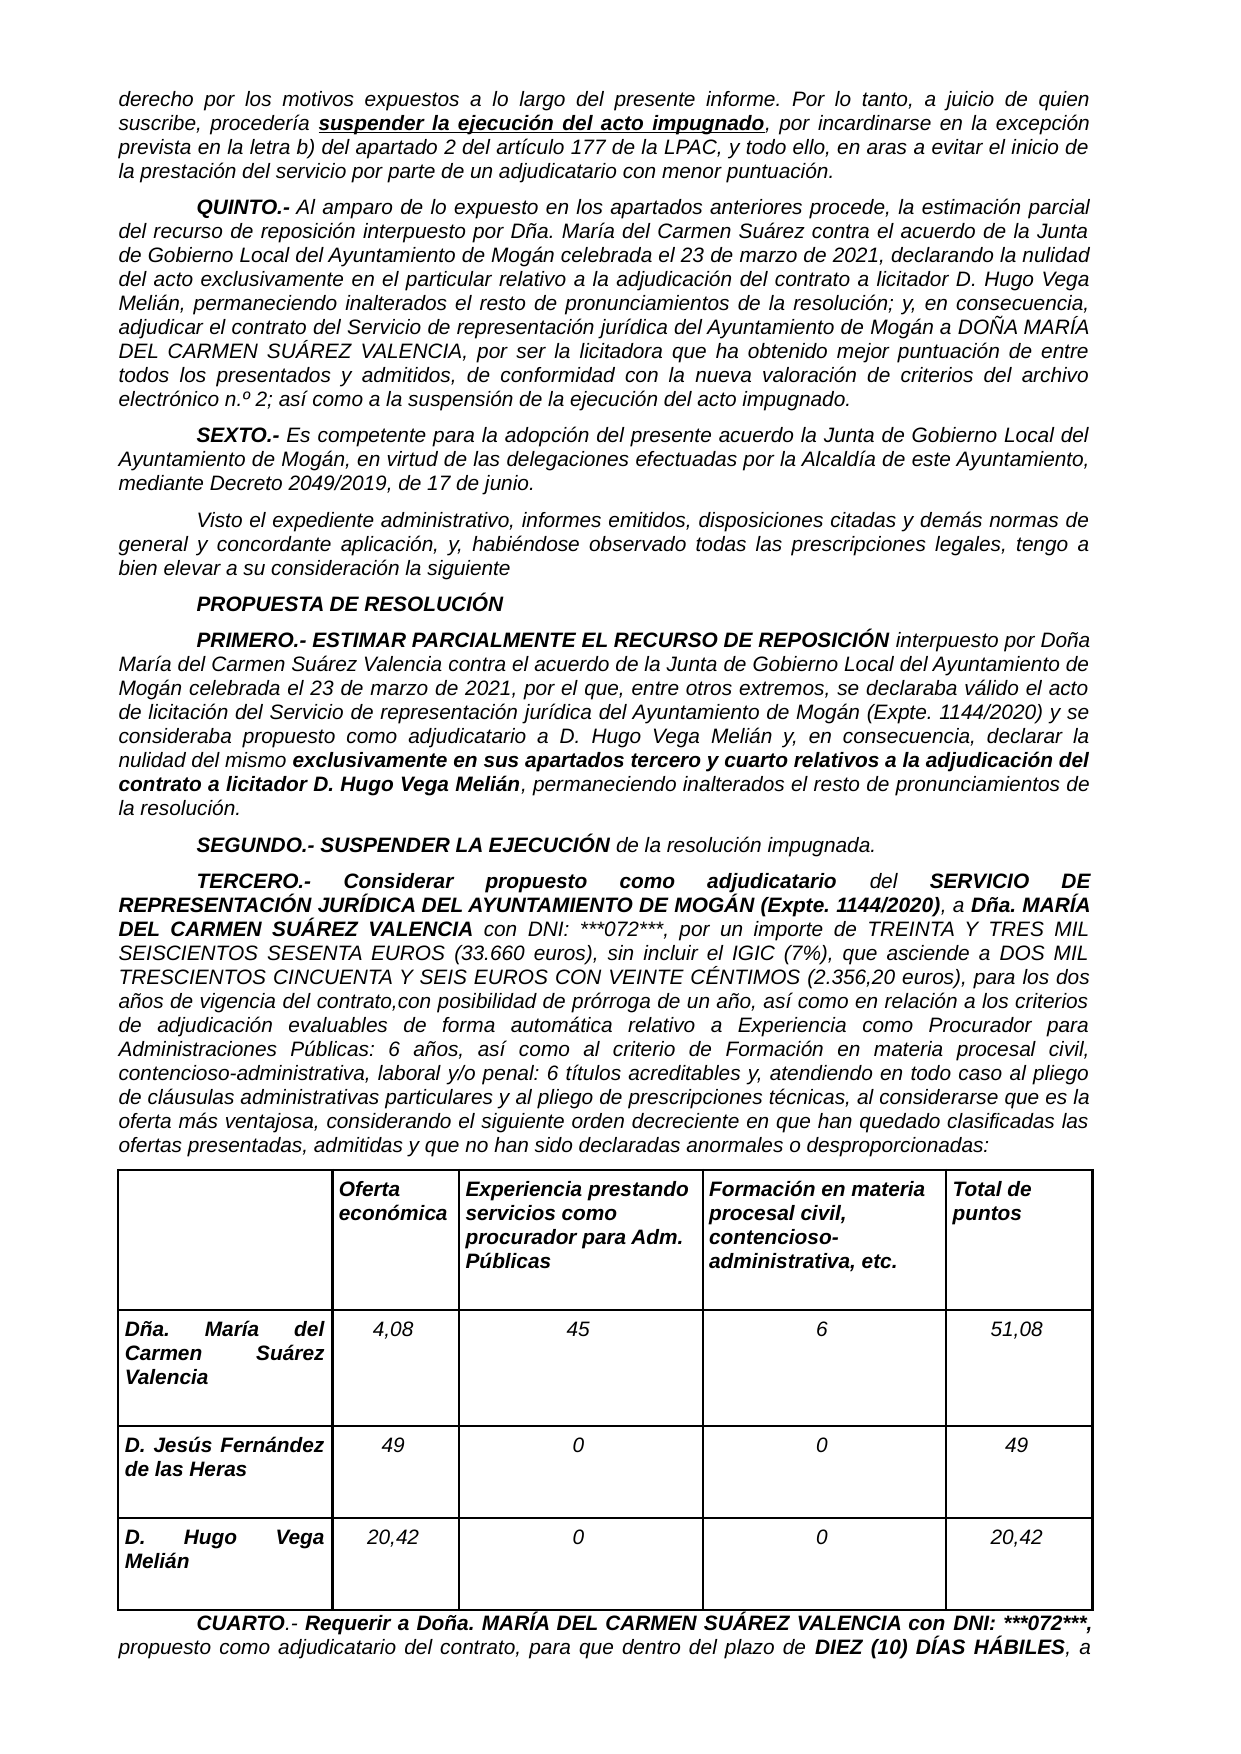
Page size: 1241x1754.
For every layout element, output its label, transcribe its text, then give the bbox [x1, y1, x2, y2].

table_header [119, 1171, 331, 1309]
table_cell D. Jesús Fernández de las Heras [119, 1427, 331, 1517]
table_cell 49 [334, 1427, 458, 1517]
text TERCERO.- Considerar propuesto como adjudicatario del SERVICIO DE REPRESENTACIÓN JURÍDICA DEL AYUNTAMIENTO DE MOGÁN (Expte. 1144/2020), a Dña. MARÍA DEL CARMEN SUÁREZ VALENCIA con DNI: ***072***, por un importe de TREINTA Y TRES MIL SEISCIENTOS SESENTA EUROS (33.660 euros), sin incluir el IGIC (7%), que asciende a DOS MIL TRESCIENTOS CINCUENTA Y SEIS EUROS CON VEINTE CÉNTIMOS (2.356,20 euros), para los dos años de vigencia del contrato,con posibilidad de prórroga de un año, así como en relación a los criterios de adjudicación evaluables de forma automática relativo a Experiencia como Procurador para Administraciones Públicas: 6 años, así como al criterio de Formación en materia procesal civil, contencioso-administrativa, laboral y/o penal: 6 títulos acreditables y, atendiendo en todo caso al pliego de cláusulas administrativas particulares y al pliego de prescripciones técnicas, al considerarse que es la oferta más ventajosa, considerando el siguiente orden decreciente en que han quedado clasificadas las ofertas presentadas, admitidas y que no han sido declaradas anormales o desproporcionadas: [118, 869, 1092, 1156]
table_header Total de puntos [947, 1171, 1091, 1309]
text PRIMERO.- ESTIMAR PARCIALMENTE EL RECURSO DE REPOSICIÓN interpuesto por Doña María del Carmen Suárez Valencia contra el acuerdo de la Junta de Gobierno Local del Ayuntamiento de Mogán celebrada el 23 de marzo de 2021, por el que, entre otros extremos, se declaraba válido el acto de licitación del Servicio de representación jurídica del Ayuntamiento de Mogán (Expte. 1144/2020) y se consideraba propuesto como adjudicatario a D. Hugo Vega Melián y, en consecuencia, declarar la nulidad del mismo exclusivamente en sus apartados tercero y cuarto relativos a la adjudicación del contrato a licitador D. Hugo Vega Melián, permaneciendo inalterados el resto de pronunciamientos de la resolución. [118, 628, 1092, 820]
text SEXTO.- Es competente para la adopción del presente acuerdo la Junta de Gobierno Local del Ayuntamiento de Mogán, en virtud de las delegaciones efectuadas por la Alcaldía de este Ayuntamiento, mediante Decreto 2049/2019, de 17 de junio. [118, 423, 1092, 495]
table_cell 49 [947, 1427, 1091, 1517]
table_cell 4,08 [334, 1311, 458, 1425]
table_cell 0 [704, 1519, 945, 1609]
table_header Oferta económica [334, 1171, 458, 1309]
table_cell 0 [460, 1427, 702, 1517]
table_header Experiencia prestando servicios como procurador para Adm. Públicas [460, 1171, 702, 1309]
table_cell 0 [704, 1427, 945, 1517]
text SEGUNDO.- SUSPENDER LA EJECUCIÓN de la resolución impugnada. [118, 832, 1092, 856]
text QUINTO.- Al amparo de lo expuesto en los apartados anteriores procede, la estimación parcial del recurso de reposición interpuesto por Dña. María del Carmen Suárez contra el acuerdo de la Junta de Gobierno Local del Ayuntamiento de Mogán celebrada el 23 de marzo de 2021, declarando la nulidad del acto exclusivamente en el particular relativo a la adjudicación del contrato a licitador D. Hugo Vega Melián, permaneciendo inalterados el resto de pronunciamientos de la resolución; y, en consecuencia, adjudicar el contrato del Servicio de representación jurídica del Ayuntamiento de Mogán a DOÑA MARÍA DEL CARMEN SUÁREZ VALENCIA, por ser la licitadora que ha obtenido mejor puntuación de entre todos los presentados y admitidos, de conformidad con la nueva valoración de criterios del archivo electrónico n.º 2; así como a la suspensión de la ejecución del acto impugnado. [118, 195, 1092, 411]
text PROPUESTA DE RESOLUCIÓN [118, 592, 1092, 616]
table_cell D. Hugo Vega Melián [119, 1519, 331, 1609]
text Visto el expediente administrativo, informes emitidos, disposiciones citadas y demás normas de general y concordante aplicación, y, habiéndose observado todas las prescripciones legales, tengo a bien elevar a su consideración la siguiente [118, 507, 1092, 579]
table_cell 20,42 [334, 1519, 458, 1609]
table_header Formación en materia procesal civil, contencioso-administrativa, etc. [704, 1171, 945, 1309]
table_cell 45 [460, 1311, 702, 1425]
table_cell 51,08 [947, 1311, 1091, 1425]
text derecho por los motivos expuestos a lo largo del presente informe. Por lo tanto, a juicio de quien suscribe, procedería suspender la ejecución del acto impugnado, por incardinarse en la excepción prevista en la letra b) del apartado 2 del artículo 177 de la LPAC, y todo ello, en aras a evitar el inicio de la prestación del servicio por parte de un adjudicatario con menor puntuación. [118, 87, 1092, 182]
table_cell Dña. María del Carmen Suárez Valencia [119, 1311, 331, 1425]
table_cell 20,42 [947, 1519, 1091, 1609]
table_cell 6 [704, 1311, 945, 1425]
text CUARTO.- Requerir a Doña. MARÍA DEL CARMEN SUÁREZ VALENCIA con DNI: ***072***, propuesto como adjudicatario del contrato, para que dentro del plazo de DIEZ (10) DÍAS HÁBILES, a [118, 1611, 1092, 1659]
table_cell 0 [460, 1519, 702, 1609]
